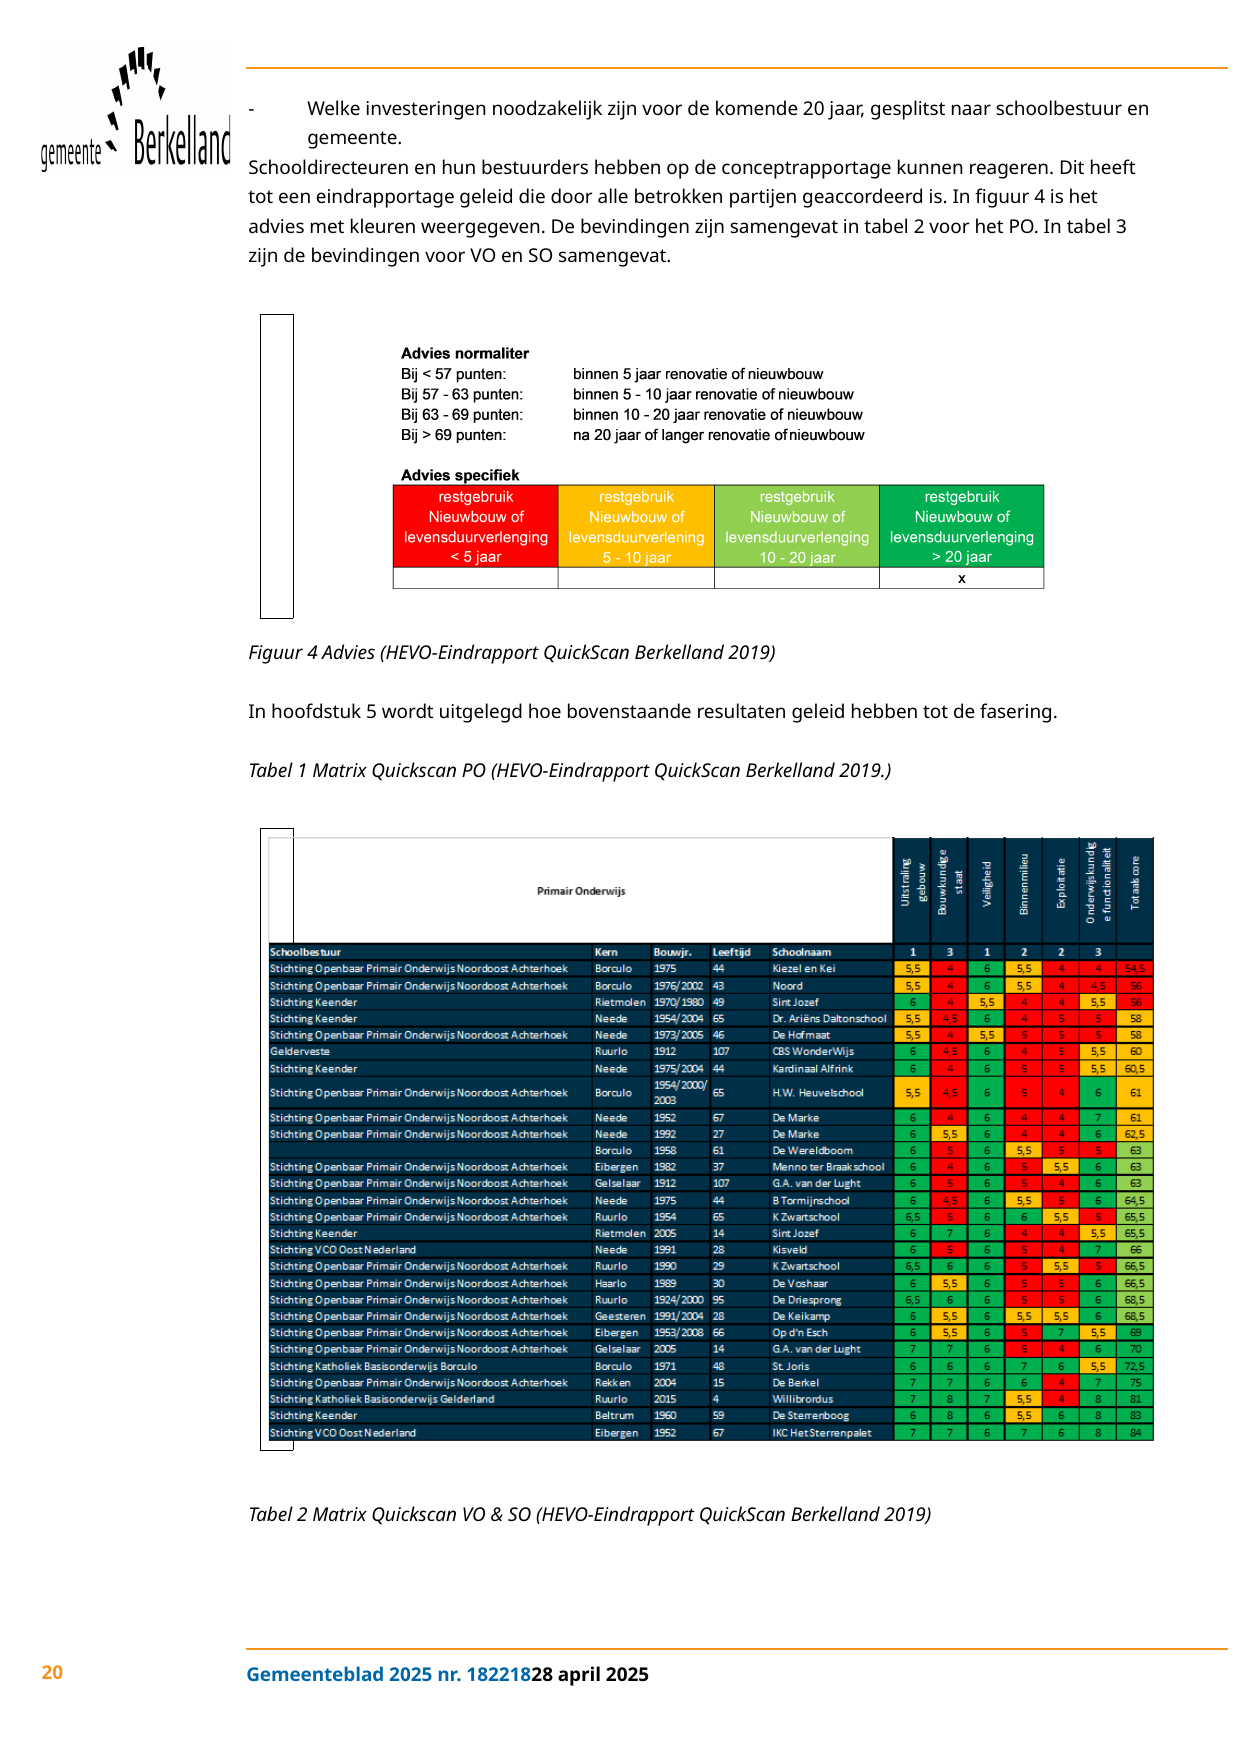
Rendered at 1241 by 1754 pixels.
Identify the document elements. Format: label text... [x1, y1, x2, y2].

picture [339, 1429, 361, 1436]
picture [595, 1131, 627, 1137]
picture [315, 1114, 362, 1125]
picture [405, 1031, 507, 1040]
picture [366, 1031, 400, 1038]
picture [601, 1180, 639, 1186]
picture [288, 1396, 312, 1404]
picture [616, 1147, 631, 1154]
picture [315, 1296, 362, 1307]
picture [343, 1396, 361, 1402]
picture [315, 1015, 356, 1022]
picture [271, 1197, 285, 1204]
picture [595, 1230, 646, 1237]
picture [512, 1345, 520, 1352]
picture [366, 1089, 401, 1096]
picture [595, 1015, 627, 1022]
picture [595, 1379, 617, 1386]
picture [595, 1065, 627, 1072]
picture [315, 1345, 362, 1354]
picture [366, 965, 400, 972]
picture [595, 1280, 626, 1287]
picture [315, 999, 356, 1005]
picture [405, 1296, 507, 1307]
picture [595, 1412, 634, 1419]
picture [595, 949, 617, 955]
picture [271, 982, 285, 989]
picture [595, 1048, 627, 1055]
picture [512, 1214, 520, 1220]
picture [314, 1246, 328, 1253]
picture [512, 982, 520, 989]
picture [405, 1379, 508, 1390]
picture [315, 1280, 362, 1291]
picture [523, 1329, 567, 1336]
picture [512, 1163, 520, 1170]
list Welke investeringen noodzakelijk zijn voor de komende 20 jaar, gesplitst naar schoolbestuur en gemeente. [248, 95, 1152, 150]
picture [366, 1213, 400, 1220]
picture [521, 1379, 567, 1386]
picture [271, 1015, 285, 1022]
picture [405, 1280, 507, 1291]
picture [512, 1197, 520, 1204]
picture [511, 1131, 520, 1137]
picture [619, 1381, 630, 1386]
picture [405, 1114, 507, 1125]
picture [595, 982, 613, 989]
picture [366, 1345, 400, 1352]
text Tabel 2 Matrix Quickscan VO & SO (HEVO-Eindrapport QuickScan Berkelland 2019) [248, 1501, 1152, 1527]
picture [523, 1163, 567, 1170]
picture [523, 1180, 567, 1186]
picture [315, 1429, 336, 1436]
picture [523, 1131, 567, 1137]
picture [271, 1363, 313, 1374]
picture [271, 1429, 285, 1436]
picture [315, 1412, 356, 1419]
picture [595, 1345, 639, 1352]
picture [405, 1131, 507, 1142]
picture [315, 982, 362, 991]
picture [366, 1280, 400, 1287]
picture [364, 1396, 437, 1404]
picture [512, 1379, 520, 1386]
picture [523, 982, 567, 989]
picture [268, 322, 1155, 609]
picture [523, 1197, 567, 1204]
text Figuur 4 Advies (HEVO-Eindrapport QuickScan Berkelland 2019) [248, 639, 1152, 664]
picture [366, 1163, 400, 1170]
picture [271, 949, 339, 955]
picture [523, 1214, 567, 1220]
picture [366, 1329, 400, 1336]
picture [595, 1031, 627, 1038]
picture [315, 1396, 340, 1402]
picture [595, 1089, 631, 1096]
picture [271, 1313, 285, 1319]
picture [288, 1114, 312, 1125]
picture [366, 1131, 400, 1137]
picture [523, 1114, 567, 1121]
picture [364, 1429, 416, 1436]
picture [315, 1230, 356, 1237]
picture [288, 1214, 312, 1222]
picture [271, 1065, 357, 1076]
picture [405, 1345, 507, 1354]
picture [523, 1263, 567, 1269]
picture [366, 1114, 400, 1121]
picture [271, 1345, 285, 1352]
text Tabel 1 Matrix Quickscan PO (HEVO-Eindrapport QuickScan Berkelland 2019.) [248, 757, 1152, 783]
picture [366, 1313, 400, 1319]
picture [405, 982, 507, 991]
picture [595, 999, 646, 1005]
picture [366, 1180, 400, 1186]
picture [271, 999, 285, 1005]
picture [405, 1163, 507, 1172]
text Schooldirecteuren en hun bestuurders hebben op de conceptrapportage kunnen reageren. Dit heeft tot een eindrapportage geleid die door alle betrokken partijen geaccordeerd is. In figuur 4 is het advies met kleuren weergegeven. De bevindingen zijn samengevat in tabel 2 voor het PO. In tabel 3 zijn de bevindingen voor VO en SO samengevat. [248, 154, 1152, 268]
picture [512, 1313, 520, 1319]
picture [271, 1031, 285, 1038]
picture [595, 1114, 627, 1121]
picture [512, 1296, 520, 1303]
picture [271, 1263, 285, 1269]
picture [511, 1280, 520, 1287]
picture [601, 1314, 646, 1319]
picture [512, 1031, 520, 1038]
picture [616, 982, 631, 989]
picture [271, 1131, 285, 1137]
picture [441, 1363, 458, 1370]
picture [343, 1363, 361, 1370]
picture [271, 1180, 285, 1186]
picture [595, 1396, 627, 1402]
picture [601, 1163, 638, 1172]
picture [271, 1114, 285, 1121]
picture [523, 1031, 567, 1038]
picture [523, 1280, 567, 1287]
picture [512, 1329, 520, 1336]
picture [315, 1363, 342, 1370]
picture [315, 1131, 362, 1142]
picture [276, 1048, 330, 1055]
picture [315, 1214, 362, 1222]
picture [595, 1147, 613, 1154]
picture [271, 1089, 363, 1098]
picture [271, 1379, 363, 1390]
picture [288, 1163, 312, 1172]
picture [271, 1296, 285, 1303]
picture [268, 837, 1155, 1442]
picture [595, 1214, 627, 1220]
picture [523, 1313, 567, 1319]
picture [523, 1296, 567, 1303]
picture [271, 1163, 285, 1170]
text In hoofdstuk 5 wordt uitgelegd hoe bovenstaande resultaten geleid hebben tot de fasering. [248, 698, 1152, 724]
picture [512, 1114, 520, 1121]
picture [288, 1345, 312, 1354]
picture [595, 1197, 627, 1204]
picture [595, 1363, 613, 1370]
picture [288, 1280, 312, 1291]
picture [271, 1214, 285, 1220]
picture [271, 1396, 285, 1402]
picture [595, 965, 631, 972]
picture [364, 1363, 437, 1374]
picture [366, 982, 400, 989]
picture [405, 1197, 452, 1208]
picture [512, 1263, 520, 1269]
picture [595, 1296, 627, 1303]
picture [512, 1089, 520, 1096]
picture [613, 1363, 631, 1370]
picture [288, 1296, 312, 1307]
picture [458, 1363, 477, 1370]
picture [366, 1379, 401, 1386]
picture [329, 1246, 336, 1253]
picture [288, 999, 313, 1009]
picture [366, 1263, 400, 1269]
picture [315, 1031, 362, 1040]
picture [41, 47, 231, 172]
picture [315, 1163, 362, 1172]
picture [405, 1089, 508, 1098]
picture [271, 1329, 285, 1336]
picture [288, 1032, 312, 1040]
picture [446, 1396, 494, 1402]
picture [366, 1197, 400, 1204]
picture [339, 1246, 416, 1253]
picture [288, 1197, 312, 1208]
picture [405, 1214, 507, 1222]
picture [315, 1197, 362, 1208]
picture [511, 965, 567, 972]
picture [595, 1263, 627, 1269]
picture [366, 1296, 400, 1303]
picture [452, 1197, 507, 1204]
picture [520, 1089, 567, 1096]
picture [288, 1131, 312, 1142]
picture [271, 1280, 285, 1287]
picture [512, 1180, 520, 1186]
picture [523, 1345, 567, 1352]
picture [288, 982, 312, 991]
picture [595, 1246, 627, 1253]
